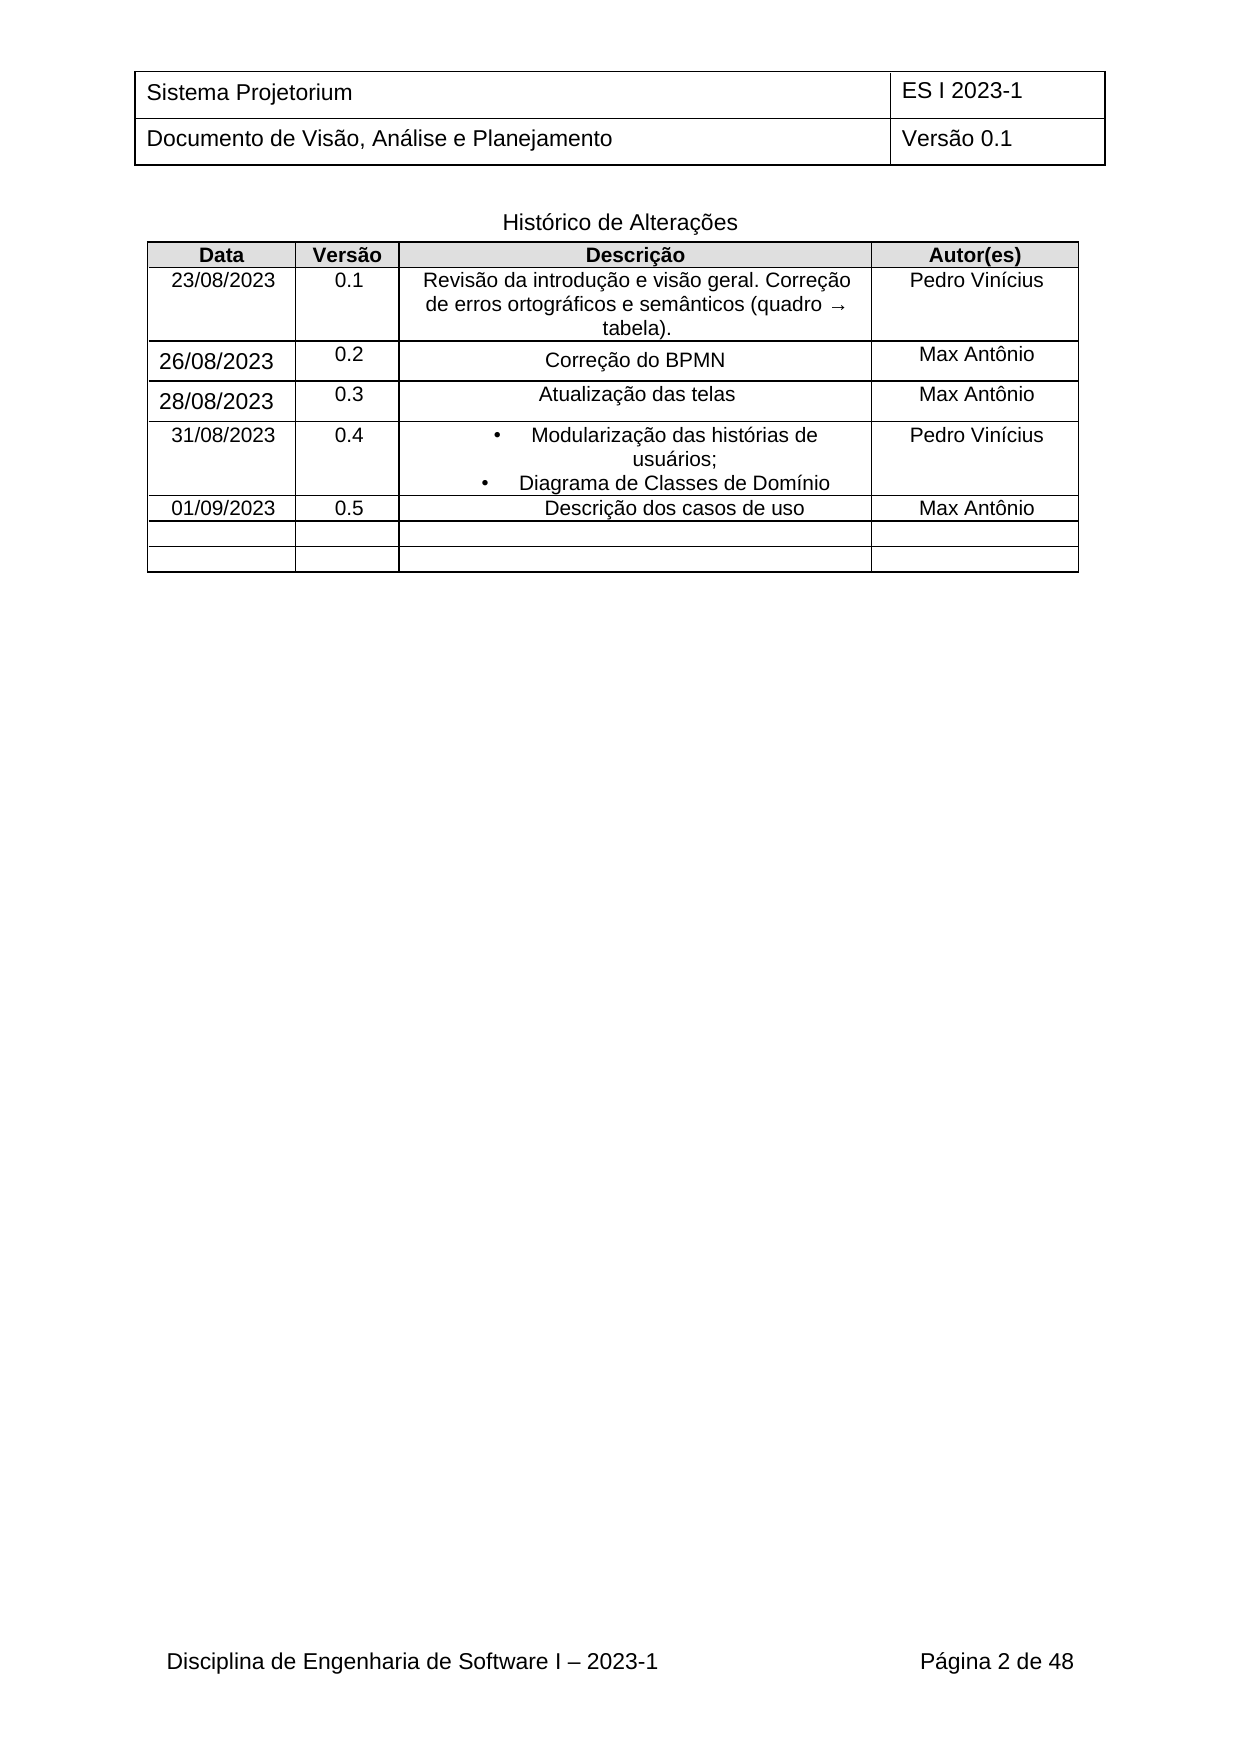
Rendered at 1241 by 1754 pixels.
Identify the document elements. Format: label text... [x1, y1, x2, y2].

table_cell Revisão da introdução e visão geral. Correção de erros ortográficos e semânticos (quadro → tabela). [400, 268, 871, 340]
table_cell [400, 522, 871, 546]
table_cell [296, 522, 398, 546]
table_cell 0.5 [296, 496, 398, 520]
table_cell Max Antônio [872, 382, 1078, 421]
table_cell Modularização das histórias de usuários; Diagrama de Classes de Domínio [400, 422, 871, 494]
table_cell Atualização das telas [400, 382, 871, 421]
table_cell 28/08/2023 [148, 381, 295, 421]
table_cell Pedro Vinícius [872, 268, 1078, 340]
table_cell 26/08/2023 [148, 341, 295, 380]
table_cell [872, 522, 1078, 546]
table_header Data [148, 243, 295, 267]
table_cell Descrição dos casos de uso [400, 496, 871, 520]
table_cell 23/08/2023 [148, 268, 295, 340]
table_header Autor(es) [872, 243, 1078, 267]
table_header Descrição [400, 243, 871, 267]
table_cell Max Antônio [872, 342, 1078, 380]
table_cell [148, 547, 295, 571]
table_cell 01/09/2023 [148, 496, 295, 520]
text Histórico de Alterações [148, 208, 1092, 235]
table_cell Correção do BPMN [400, 342, 871, 380]
table_cell [148, 521, 295, 546]
table_cell 0.2 [296, 342, 398, 380]
table_cell Pedro Vinícius [872, 422, 1078, 494]
table_cell 0.3 [296, 382, 398, 421]
table_header Versão [296, 243, 398, 267]
table_cell [400, 547, 871, 571]
table_cell 0.4 [296, 422, 398, 494]
table_cell 0.1 [296, 268, 398, 340]
table_cell 31/08/2023 [148, 422, 295, 494]
table_cell Max Antônio [872, 496, 1078, 520]
table_cell [872, 547, 1078, 571]
table_cell [296, 547, 398, 571]
